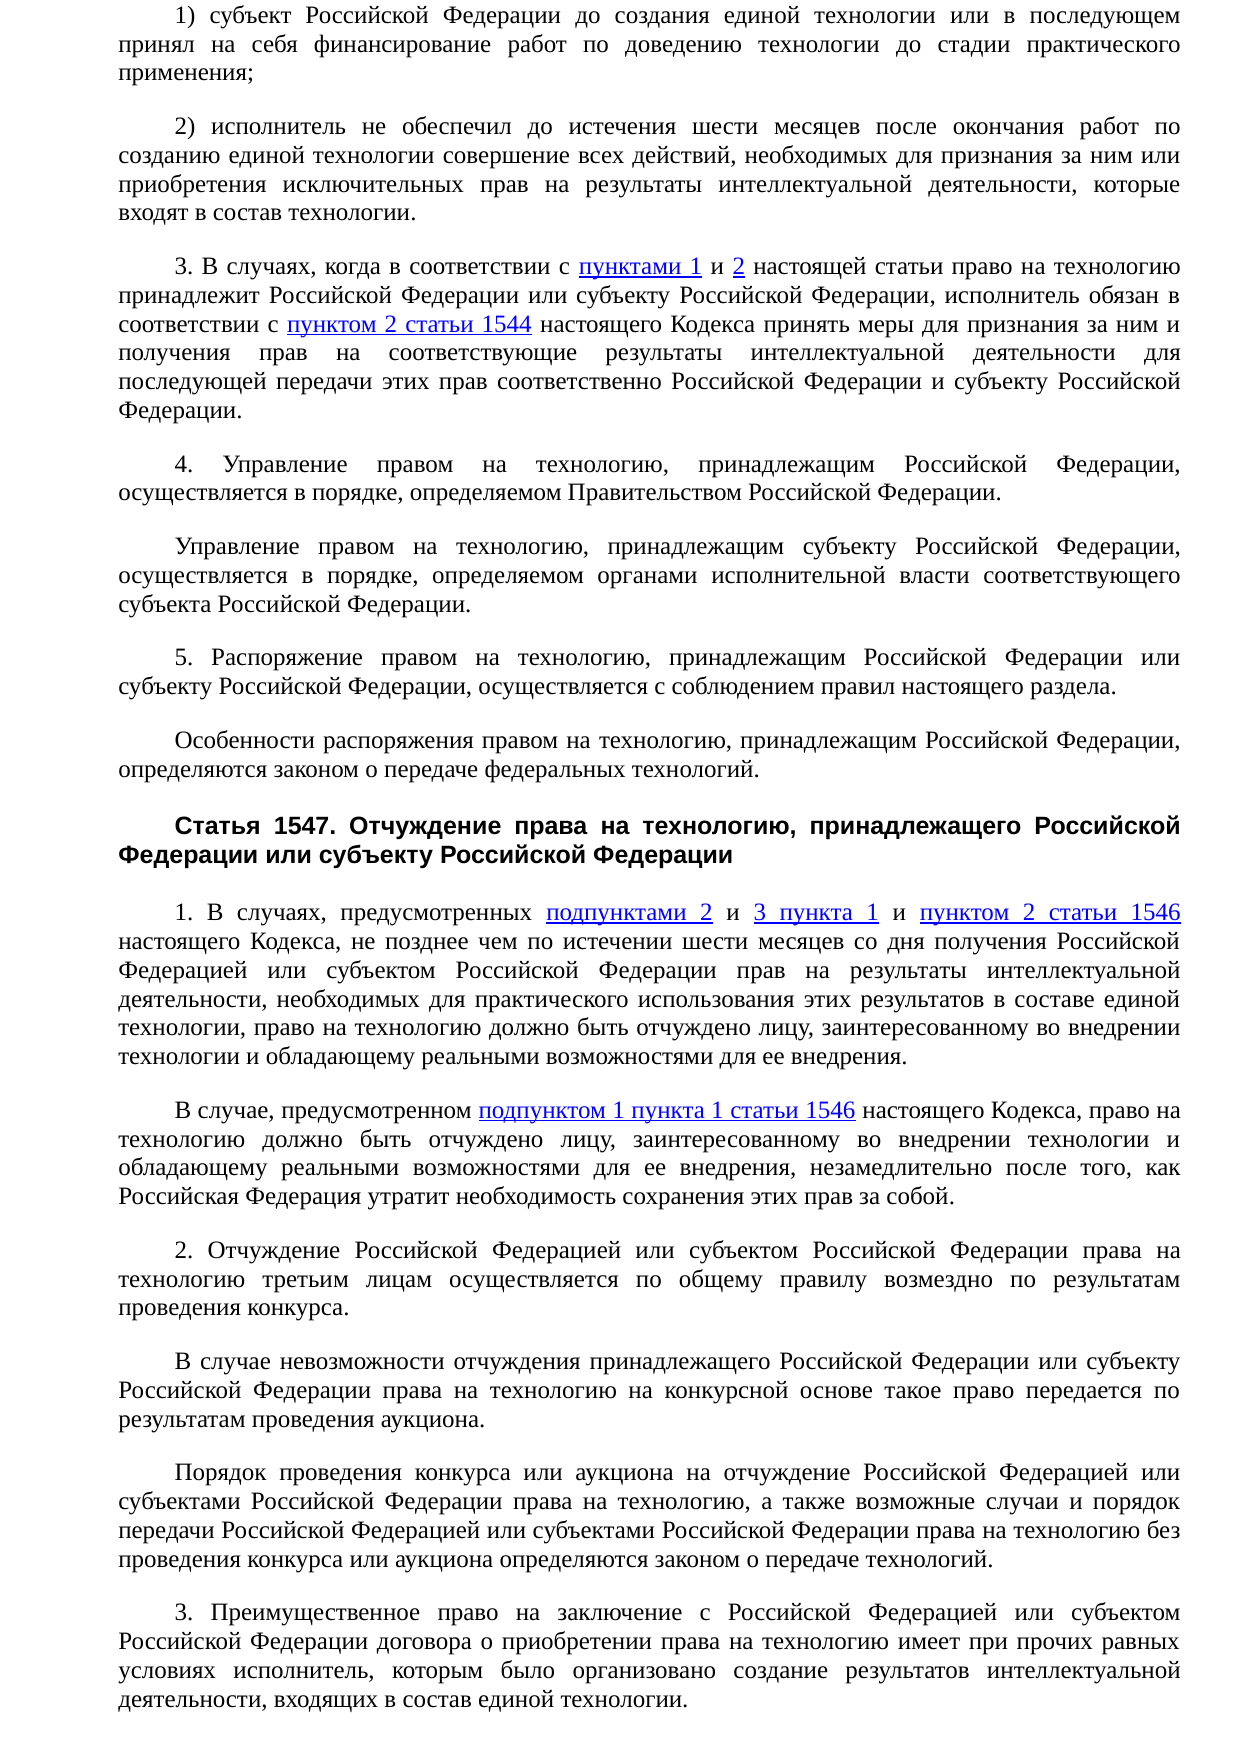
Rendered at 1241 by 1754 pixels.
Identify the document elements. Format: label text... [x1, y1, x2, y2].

text 1. В случаях, предусмотренных подпунктами 2 и 3 пункта 1 и пунктом 2 статьи 1546 настоящего Кодекса, не позднее чем по истечении шести месяцев со дня получения Российской Федерацией или субъектом Российской Федерации прав на результаты интеллектуальной деятельности, необходимых для практического использования этих результатов в составе единой технологии, право на технологию должно быть отчуждено лицу, заинтересованному во внедрении технологии и обладающему реальными возможностями для ее внедрения. [118, 897, 1181, 1070]
text В случае, предусмотренном подпунктом 1 пункта 1 статьи 1546 настоящего Кодекса, право на технологию должно быть отчуждено лицу, заинтересованному во внедрении технологии и обладающему реальными возможностями для ее внедрения, незамедлительно после того, как Российская Федерация утратит необходимость сохранения этих прав за собой. [118, 1095, 1181, 1210]
text 5. Распоряжение правом на технологию, принадлежащим Российской Федерации или субъекту Российской Федерации, осуществляется с соблюдением правил настоящего раздела. [118, 642, 1181, 700]
text 2) исполнитель не обеспечил до истечения шести месяцев после окончания работ по созданию единой технологии совершение всех действий, необходимых для признания за ним или приобретения исключительных прав на результаты интеллектуальной деятельности, которые входят в состав технологии. [118, 111, 1181, 226]
text 2. Отчуждение Российской Федерацией или субъектом Российской Федерации права на технологию третьим лицам осуществляется по общему правилу возмездно по результатам проведения конкурса. [118, 1235, 1181, 1321]
text В случае невозможности отчуждения принадлежащего Российской Федерации или субъекту Российской Федерации права на технологию на конкурсной основе такое право передается по результатам проведения аукциона. [118, 1346, 1181, 1432]
text 1) субъект Российской Федерации до создания единой технологии или в последующем принял на себя финансирование работ по доведению технологии до стадии практического применения; [118, 0, 1181, 86]
text Управление правом на технологию, принадлежащим субъекту Российской Федерации, осуществляется в порядке, определяемом органами исполнительной власти соответствующего субъекта Российской Федерации. [118, 531, 1181, 617]
text 3. Преимущественное право на заключение с Российской Федерацией или субъектом Российской Федерации договора о приобретении права на технологию имеет при прочих равных условиях исполнитель, которым было организовано создание результатов интеллектуальной деятельности, входящих в состав единой технологии. [118, 1597, 1181, 1712]
title Статья 1547. Отчуждение права на технологию, принадлежащего Российской Федерации или субъекту Российской Федерации [118, 811, 1181, 869]
text 4. Управление правом на технологию, принадлежащим Российской Федерации, осуществляется в порядке, определяемом Правительством Российской Федерации. [118, 449, 1181, 506]
text Особенности распоряжения правом на технологию, принадлежащим Российской Федерации, определяются законом о передаче федеральных технологий. [118, 725, 1181, 782]
text 3. В случаях, когда в соответствии с пунктами 1 и 2 настоящей статьи право на технологию принадлежит Российской Федерации или субъекту Российской Федерации, исполнитель обязан в соответствии с пунктом 2 статьи 1544 настоящего Кодекса принять меры для признания за ним и получения прав на соответствующие результаты интеллектуальной деятельности для последующей передачи этих прав соответственно Российской Федерации и субъекту Российской Федерации. [118, 251, 1181, 424]
text Порядок проведения конкурса или аукциона на отчуждение Российской Федерацией или субъектами Российской Федерации права на технологию, а также возможные случаи и порядок передачи Российской Федерацией или субъектами Российской Федерации права на технологию без проведения конкурса или аукциона определяются законом о передаче технологий. [118, 1457, 1181, 1572]
